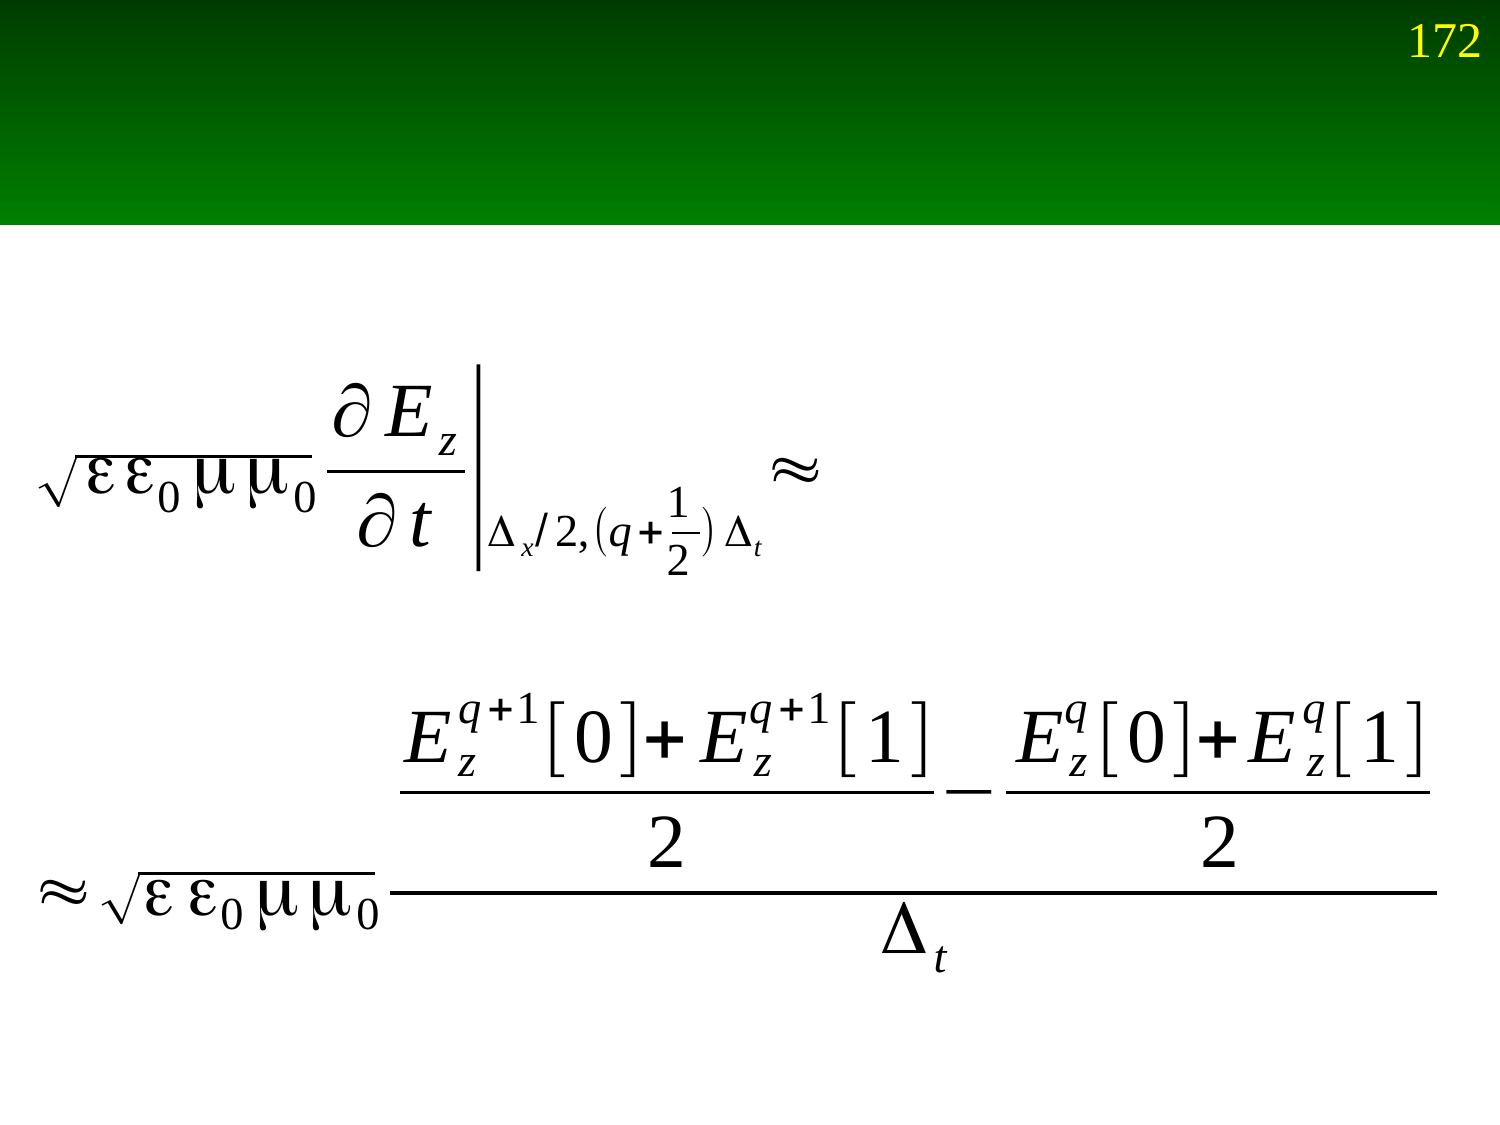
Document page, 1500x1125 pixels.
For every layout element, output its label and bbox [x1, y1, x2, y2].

chart [11, 359, 1459, 981]
